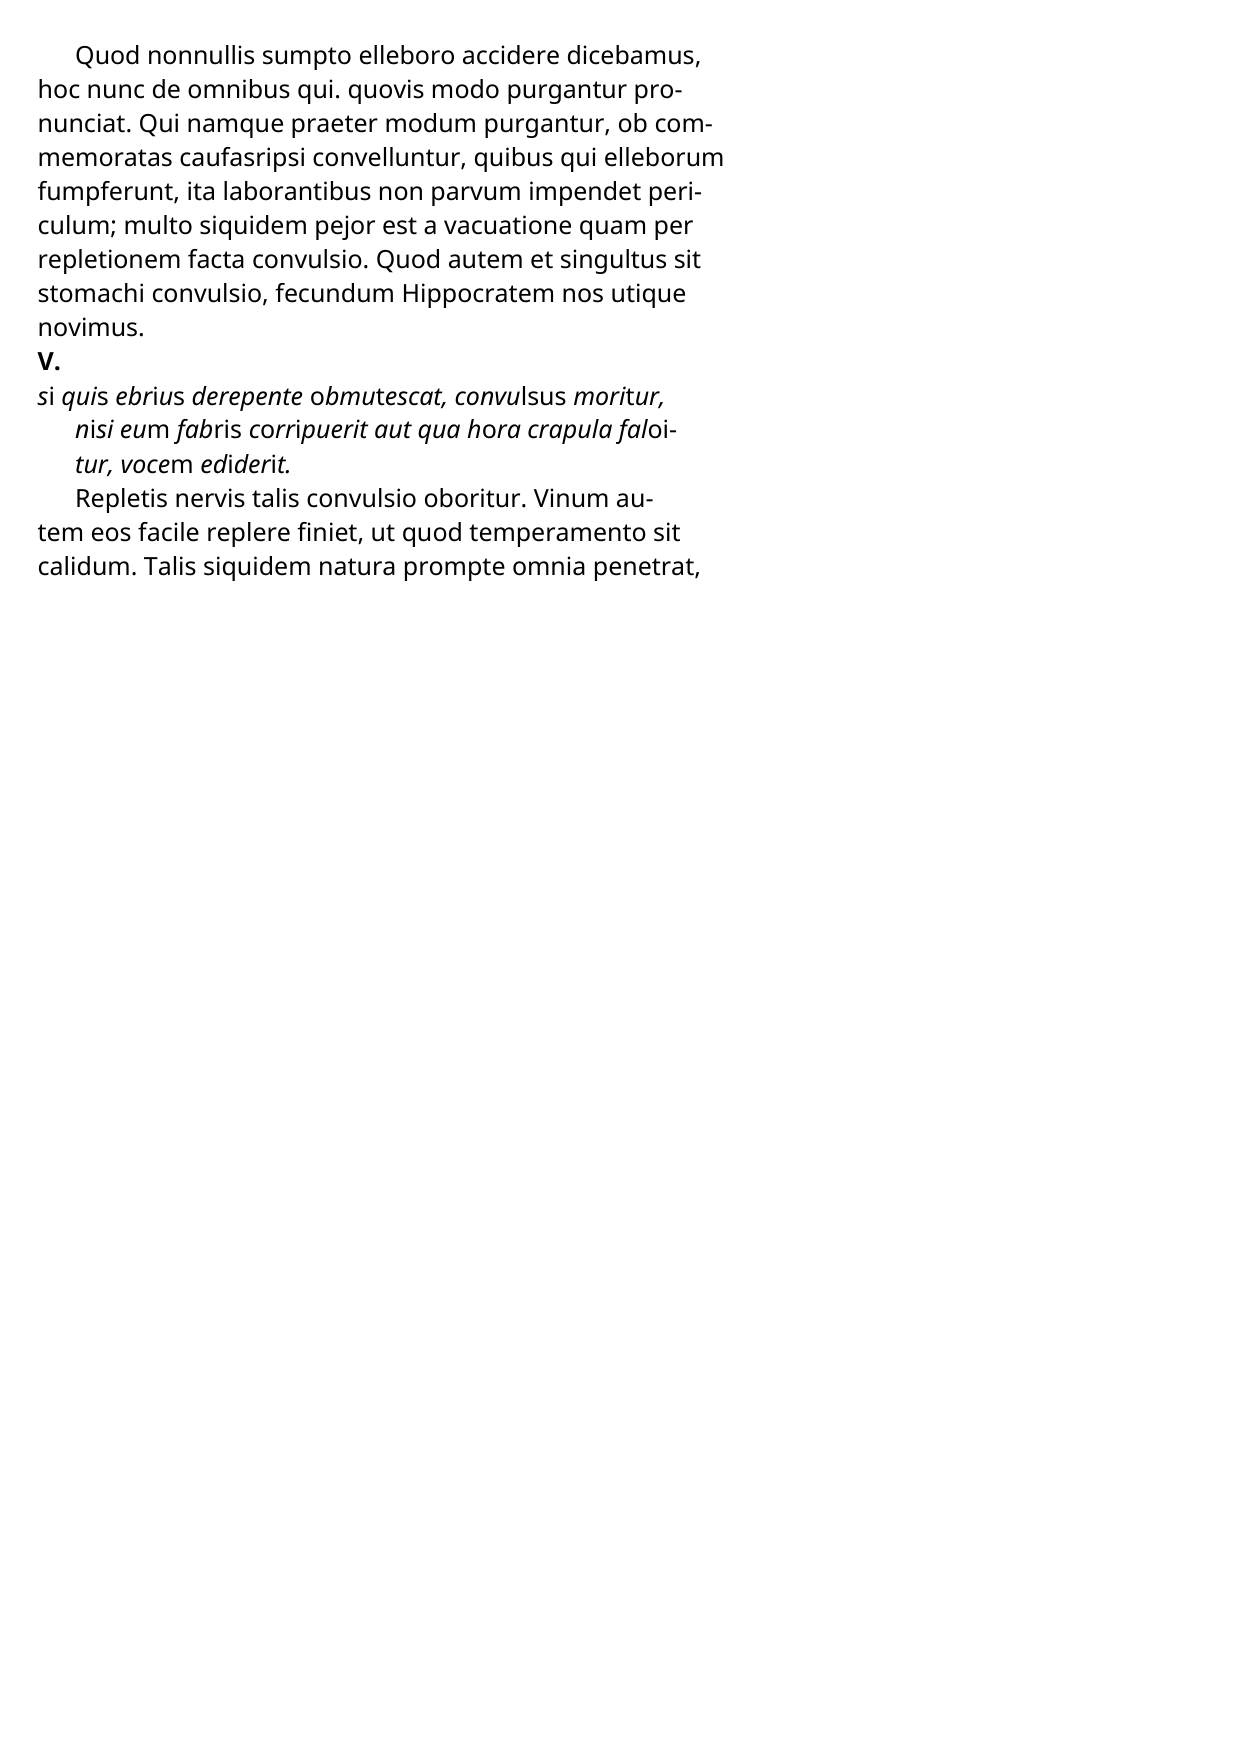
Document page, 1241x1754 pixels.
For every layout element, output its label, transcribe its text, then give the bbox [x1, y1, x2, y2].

text Repletis nervis talis convulsio oboritur. Vinum au- tem eos facile replere finiet, ut quod temperamento sit calidum. Talis siquidem natura prompte omnia penetrat, [37, 480, 1203, 582]
text si quis ebrius derepente obmutescat, convulsus moritur, nisi eum fabris corripuerit aut qua hora crapula faloi- tur, vocem ediderit. [37, 378, 1203, 480]
text Quod nonnullis sumpto elleboro accidere dicebamus, hoc nunc de omnibus qui. quovis modo purgantur pro- nunciat. Qui namque praeter modum purgantur, ob com- memoratas caufasripsi convelluntur, quibus qui elleborum fumpferunt, ita laborantibus non parvum impendet peri- culum; multo siquidem pejor est a vacuatione quam per repletionem facta convulsio. Quod autem et singultus sit stomachi convulsio, fecundum Hippocratem nos utique novimus. [37, 37, 1203, 344]
subtitle V. [37, 344, 1203, 378]
